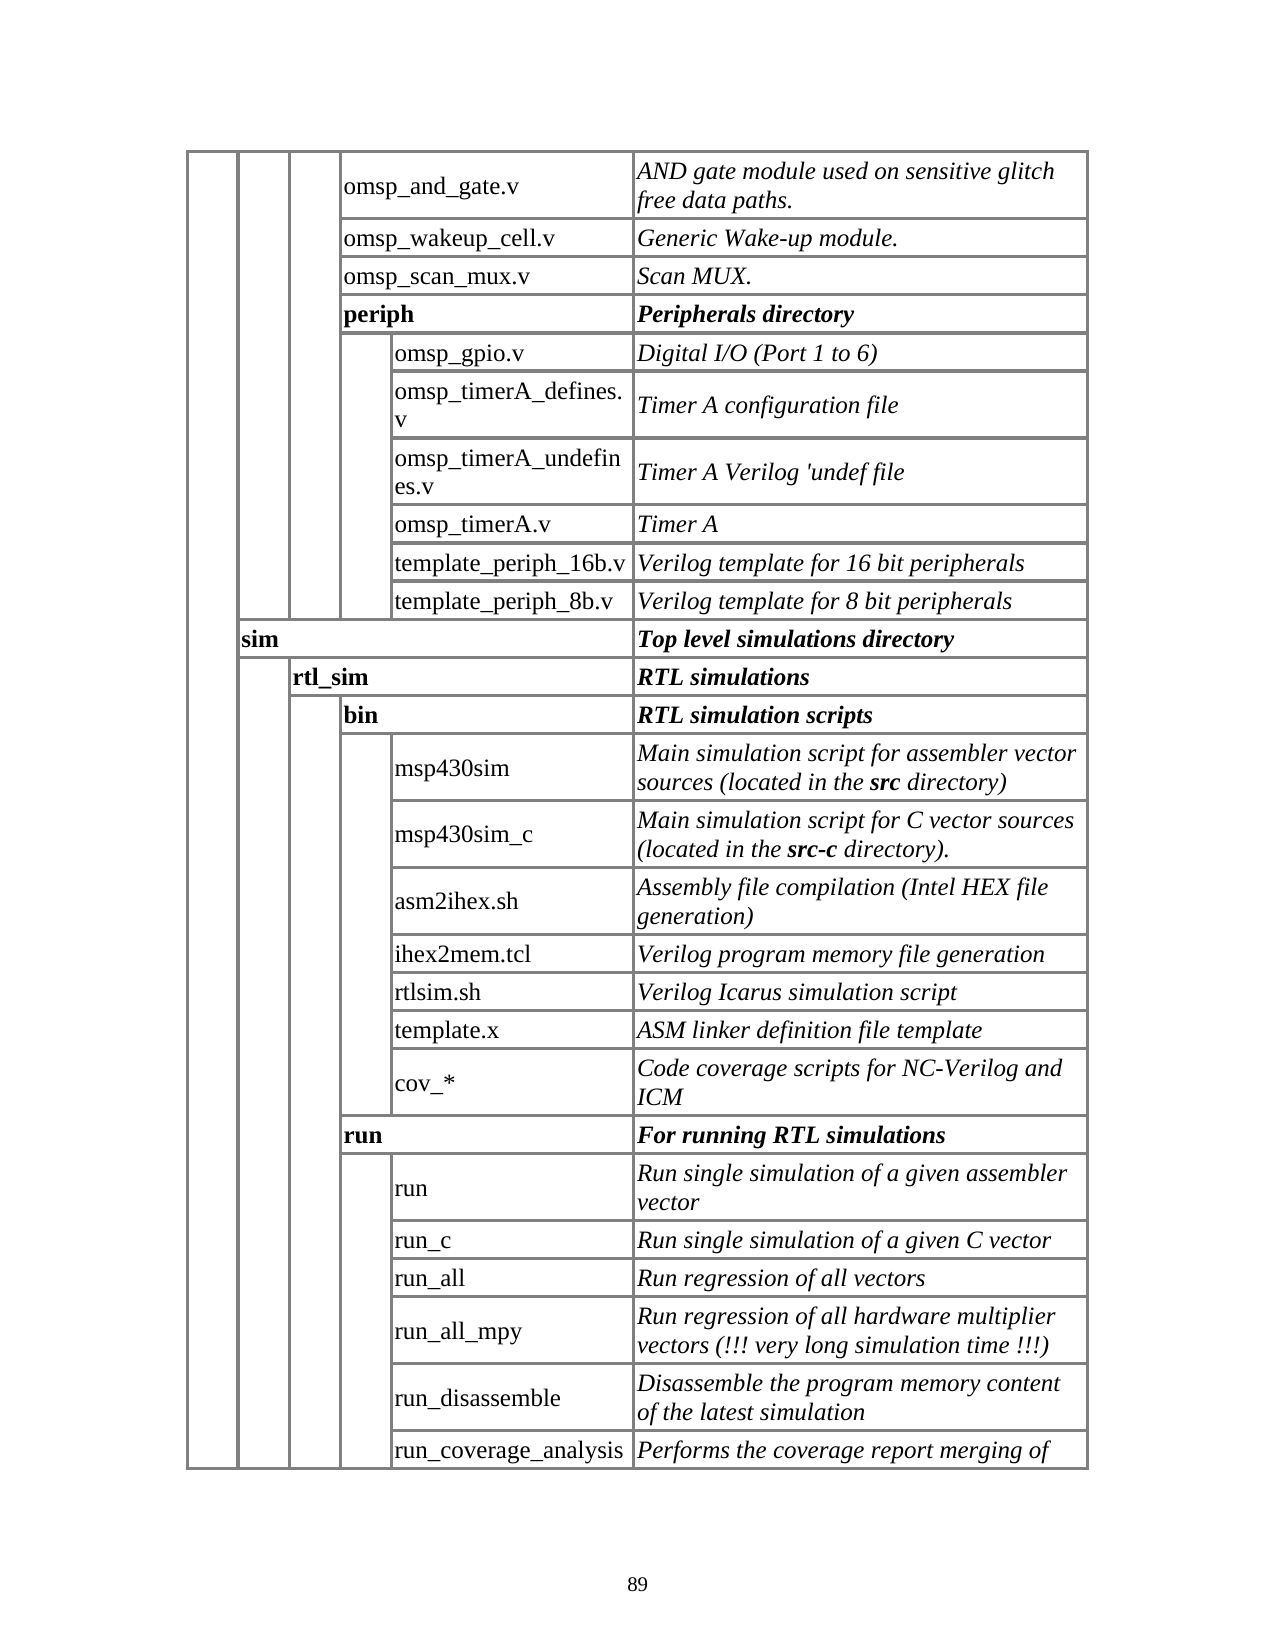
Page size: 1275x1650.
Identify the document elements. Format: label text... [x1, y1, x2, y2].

table_cell Scan MUX. [635, 258, 1086, 293]
table_cell cov_* [393, 1050, 632, 1114]
table_cell periph [342, 296, 632, 331]
table_cell [189, 153, 236, 1467]
table_cell RTL simulation scripts [635, 697, 1086, 732]
table_cell template_periph_8b.v [393, 583, 632, 617]
table_cell template_periph_16b.v [393, 545, 632, 579]
table_cell Verilog program memory file generation [635, 936, 1086, 971]
table_cell [240, 153, 288, 617]
table_cell omsp_timerA_undefines.v [393, 440, 632, 503]
table_cell Run single simulation of a given assembler vector [635, 1155, 1086, 1219]
table_cell omsp_scan_mux.v [342, 258, 632, 293]
table_cell run_all_mpy [393, 1298, 632, 1362]
table_cell sim [240, 621, 632, 656]
table_cell Timer A Verilog 'undef file [635, 440, 1086, 503]
table_cell Timer A configuration file [635, 373, 1086, 436]
table_cell asm2ihex.sh [393, 869, 632, 932]
table_cell omsp_and_gate.v [342, 153, 632, 217]
table_cell msp430sim [393, 735, 632, 799]
table_cell Performs the coverage report merging of [635, 1432, 1086, 1467]
table_cell Generic Wake-up module. [635, 220, 1086, 255]
table_cell omsp_gpio.v [393, 335, 632, 369]
table_cell omsp_timerA.v [393, 506, 632, 541]
table_cell Digital I/O (Port 1 to 6) [635, 335, 1086, 369]
table_cell run_c [393, 1222, 632, 1257]
table_cell Assembly file compilation (Intel HEX file generation) [635, 869, 1086, 932]
table_cell Verilog Icarus simulation script [635, 974, 1086, 1009]
table_cell Main simulation script for assembler vector sources (located in the src directory) [635, 735, 1086, 799]
table_cell bin [342, 697, 632, 732]
table_cell RTL simulations [635, 659, 1086, 694]
table_cell omsp_wakeup_cell.v [342, 220, 632, 255]
table_cell Disassemble the program memory content of the latest simulation [635, 1365, 1086, 1429]
table_cell Run single simulation of a given C vector [635, 1222, 1086, 1257]
table_cell run_disassemble [393, 1365, 632, 1429]
table_cell run_all [393, 1260, 632, 1295]
table_cell Top level simulations directory [635, 621, 1086, 656]
table_cell ASM linker definition file template [635, 1012, 1086, 1047]
table_cell [291, 153, 339, 617]
table_cell ihex2mem.tcl [393, 936, 632, 971]
table_cell For running RTL simulations [635, 1117, 1086, 1152]
table_cell Timer A [635, 506, 1086, 541]
table_cell abcd [291, 697, 339, 1467]
table_cell Code coverage scripts for NC-Verilog and ICM [635, 1050, 1086, 1114]
table_cell rtl_sim [291, 659, 632, 694]
table_cell rtlsim.sh [393, 974, 632, 1009]
table_cell Peripherals directory [635, 296, 1086, 331]
table_cell omsp_timerA_defines.v [393, 373, 632, 436]
table_cell Verilog template for 16 bit peripherals [635, 545, 1086, 579]
table_cell abcd [240, 659, 288, 1467]
table_cell msp430sim_c [393, 802, 632, 866]
table_cell Run regression of all hardware multiplier vectors (!!! very long simulation time !!!) [635, 1298, 1086, 1362]
table_cell AND gate module used on sensitive glitch free data paths. [635, 153, 1086, 217]
table_cell template.x [393, 1012, 632, 1047]
table_cell abcd [342, 735, 390, 1114]
table_cell abcd [342, 1155, 390, 1467]
table_cell Run regression of all vectors [635, 1260, 1086, 1295]
table_cell run [342, 1117, 632, 1152]
table_cell Main simulation script for C vector sources (located in the src-c directory). [635, 802, 1086, 866]
table_cell run_coverage_analysis [393, 1432, 632, 1467]
table_cell abcd [342, 335, 390, 617]
table_cell Verilog template for 8 bit peripherals [635, 583, 1086, 617]
table_cell run [393, 1155, 632, 1219]
